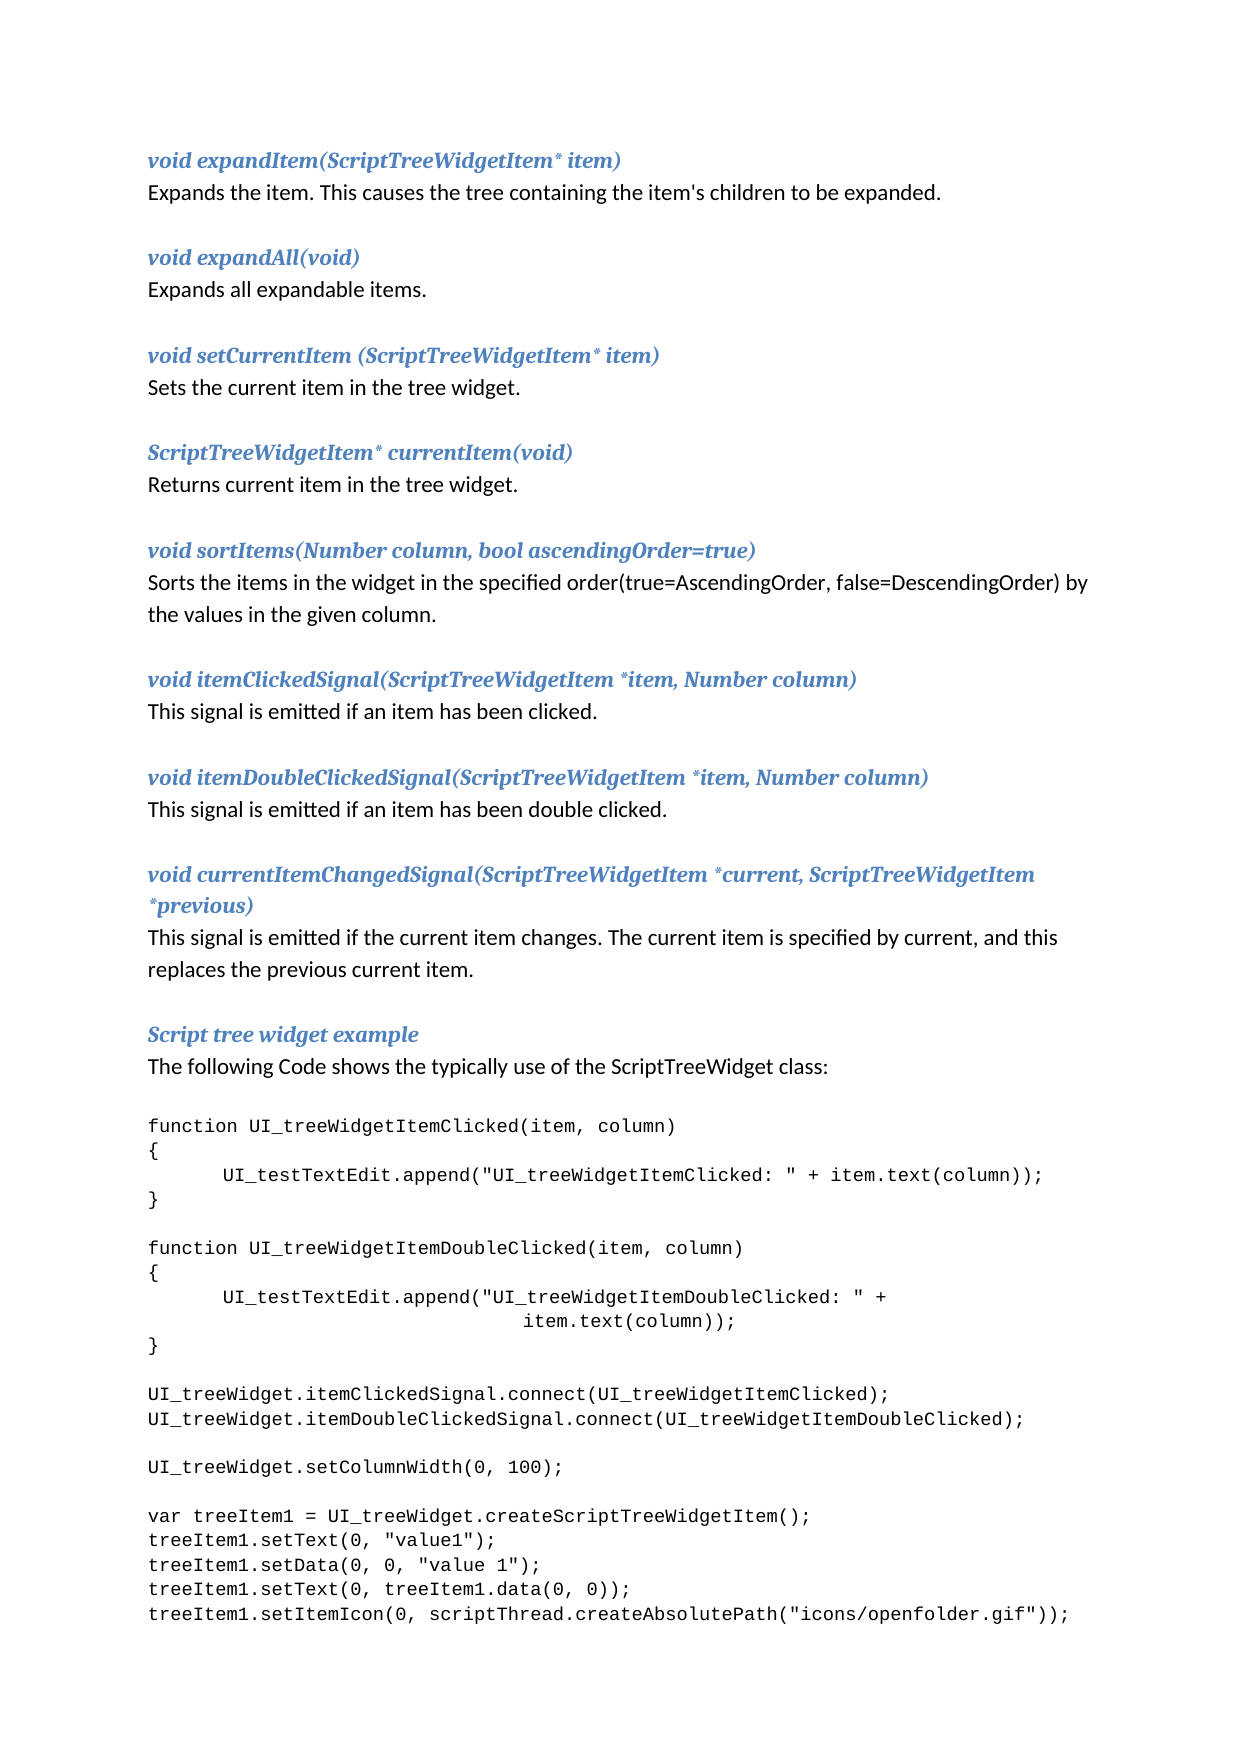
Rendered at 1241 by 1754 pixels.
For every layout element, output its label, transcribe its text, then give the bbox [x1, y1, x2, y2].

subtitle Script tree widget example [148, 1022, 1093, 1048]
text treeItem1.setData(0, 0, "value 1"); [148, 1556, 1093, 1577]
text Sorts the items in the widget in the specified order(true=AscendingOrder, false=DescendingOrder) by the values in the given column. [148, 568, 1093, 628]
text var treeItem1 = UI_treeWidget.createScriptTreeWidgetItem(); [148, 1507, 1093, 1528]
text { [148, 1141, 1093, 1162]
text Sets the current item in the tree widget. [148, 373, 1093, 401]
subtitle void sortItems(Number column, bool ascendingOrder=true) [148, 538, 1093, 564]
text UI_treeWidget.itemDoubleClickedSignal.connect(UI_treeWidgetItemDoubleClicked); [148, 1409, 1093, 1431]
text Expands all expandable items. [148, 275, 1093, 303]
text } [148, 1336, 1093, 1357]
subtitle void itemClickedSignal(ScriptTreeWidgetItem *item, Number column) [148, 667, 1093, 694]
text treeItem1.setText(0, treeItem1.data(0, 0)); [148, 1580, 1093, 1601]
text function UI_treeWidgetItemDoubleClicked(item, column) [148, 1239, 1093, 1260]
text Expands the item. This causes the tree containing the item's children to be expanded. [148, 178, 1093, 206]
subtitle void setCurrentItem (ScriptTreeWidgetItem* item) [148, 343, 1093, 369]
subtitle void currentItemChangedSignal(ScriptTreeWidgetItem *current, ScriptTreeWidgetItem *previous) [148, 862, 1093, 919]
subtitle void itemDoubleClickedSignal(ScriptTreeWidgetItem *item, Number column) [148, 765, 1093, 791]
text UI_treeWidget.setColumnWidth(0, 100); [148, 1458, 1093, 1479]
text UI_treeWidget.itemClickedSignal.connect(UI_treeWidgetItemClicked); [148, 1385, 1093, 1406]
text This signal is emitted if an item has been clicked. [148, 697, 1093, 726]
text This signal is emitted if the current item changes. The current item is specified by current, and this replaces the previous current item. [148, 923, 1093, 983]
subtitle void expandItem(ScriptTreeWidgetItem* item) [148, 148, 1093, 174]
text } [148, 1190, 1093, 1211]
text function UI_treeWidgetItemClicked(item, column) [148, 1117, 1093, 1138]
text This signal is emitted if an item has been double clicked. [148, 795, 1093, 823]
text treeItem1.setText(0, "value1"); [148, 1531, 1093, 1552]
text The following Code shows the typically use of the ScriptTreeWidget class: [148, 1052, 1093, 1080]
text UI_testTextEdit.append("UI_treeWidgetItemClicked: " + item.text(column)); [148, 1166, 1093, 1187]
text Returns current item in the tree widget. [148, 470, 1093, 498]
text { [148, 1263, 1093, 1284]
text UI_testTextEdit.append("UI_treeWidgetItemDoubleClicked: " + item.text(column)); [148, 1287, 1093, 1333]
subtitle ScriptTreeWidgetItem* currentItem(void) [148, 440, 1093, 466]
text treeItem1.setItemIcon(0, scriptThread.createAbsolutePath("icons/openfolder.gif")); [148, 1604, 1093, 1626]
subtitle void expandAll(void) [148, 245, 1093, 271]
